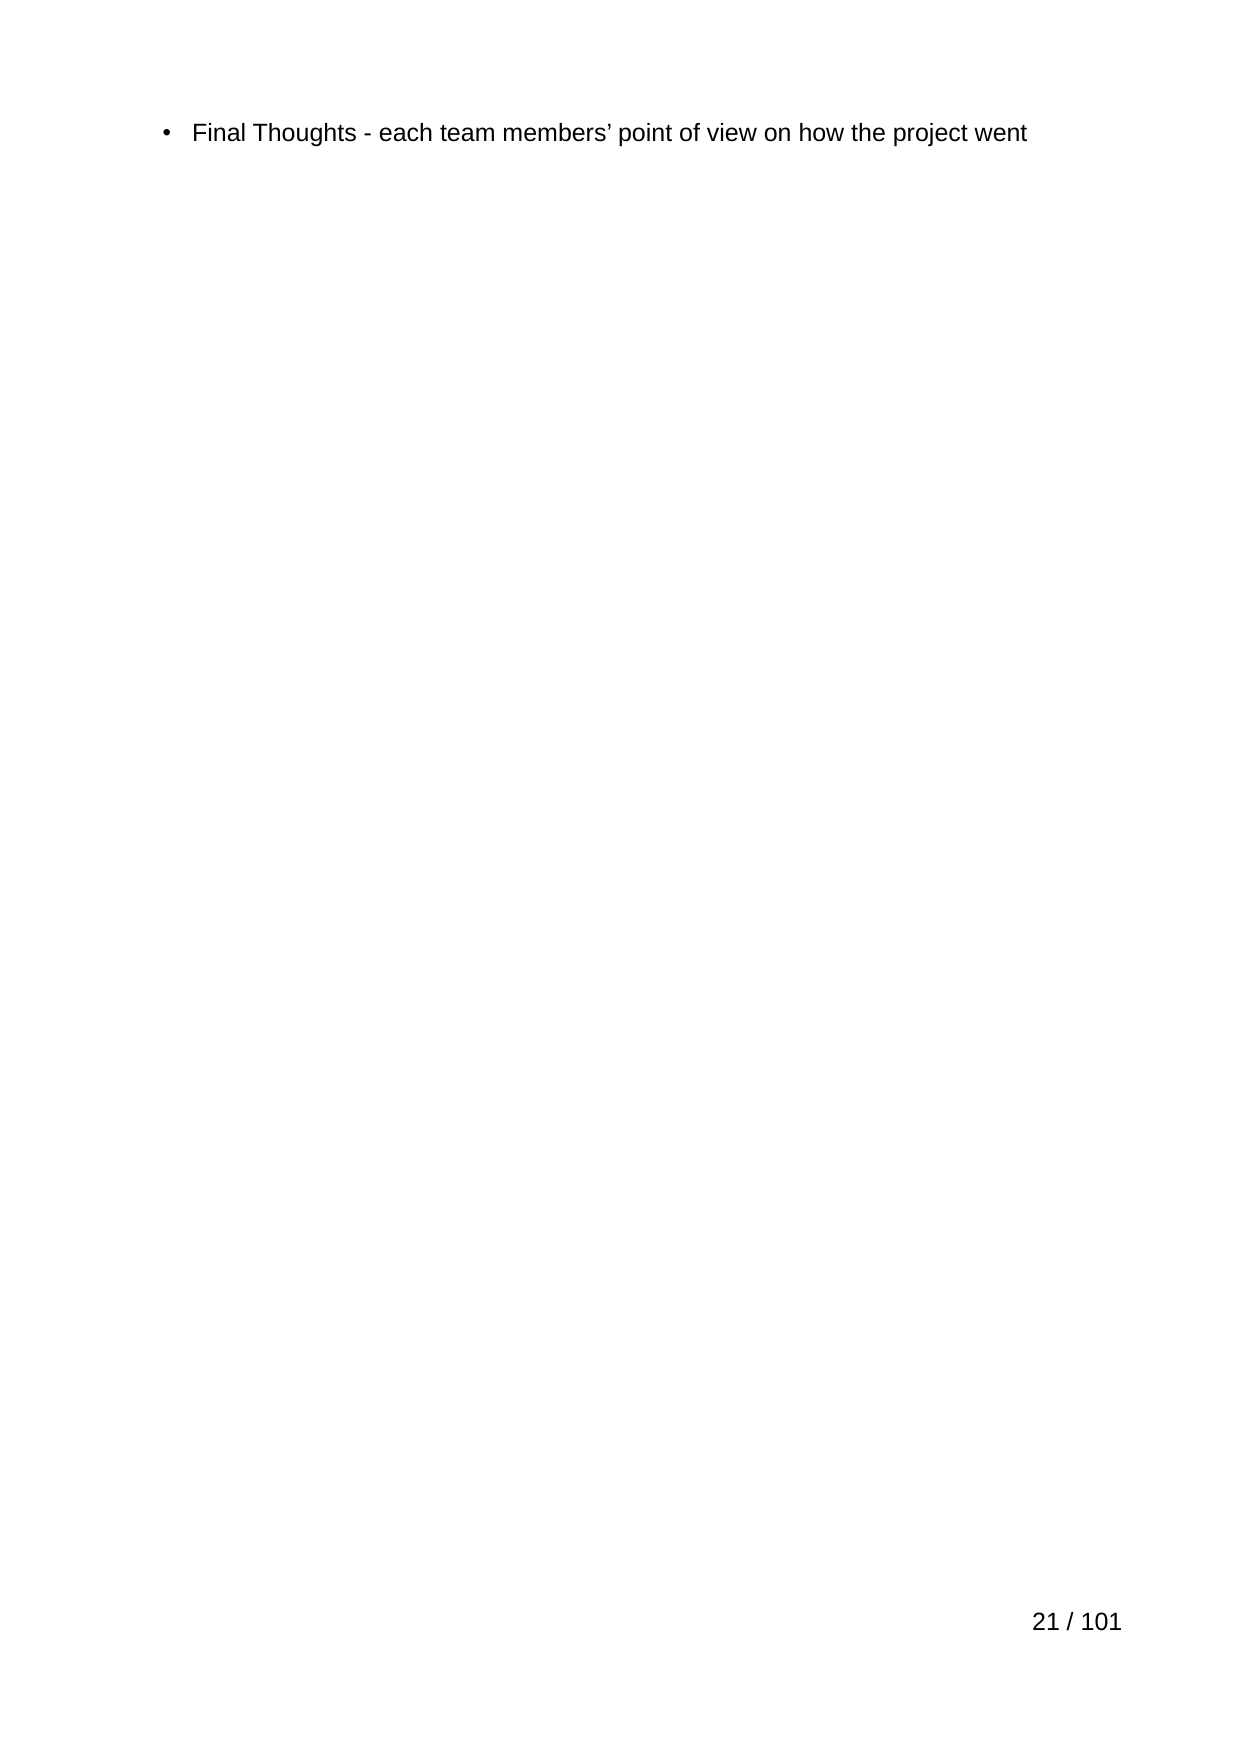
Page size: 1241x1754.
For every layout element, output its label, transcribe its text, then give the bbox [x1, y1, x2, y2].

list Final Thoughts - each team members’ point of view on how the project went [162, 118, 1122, 147]
